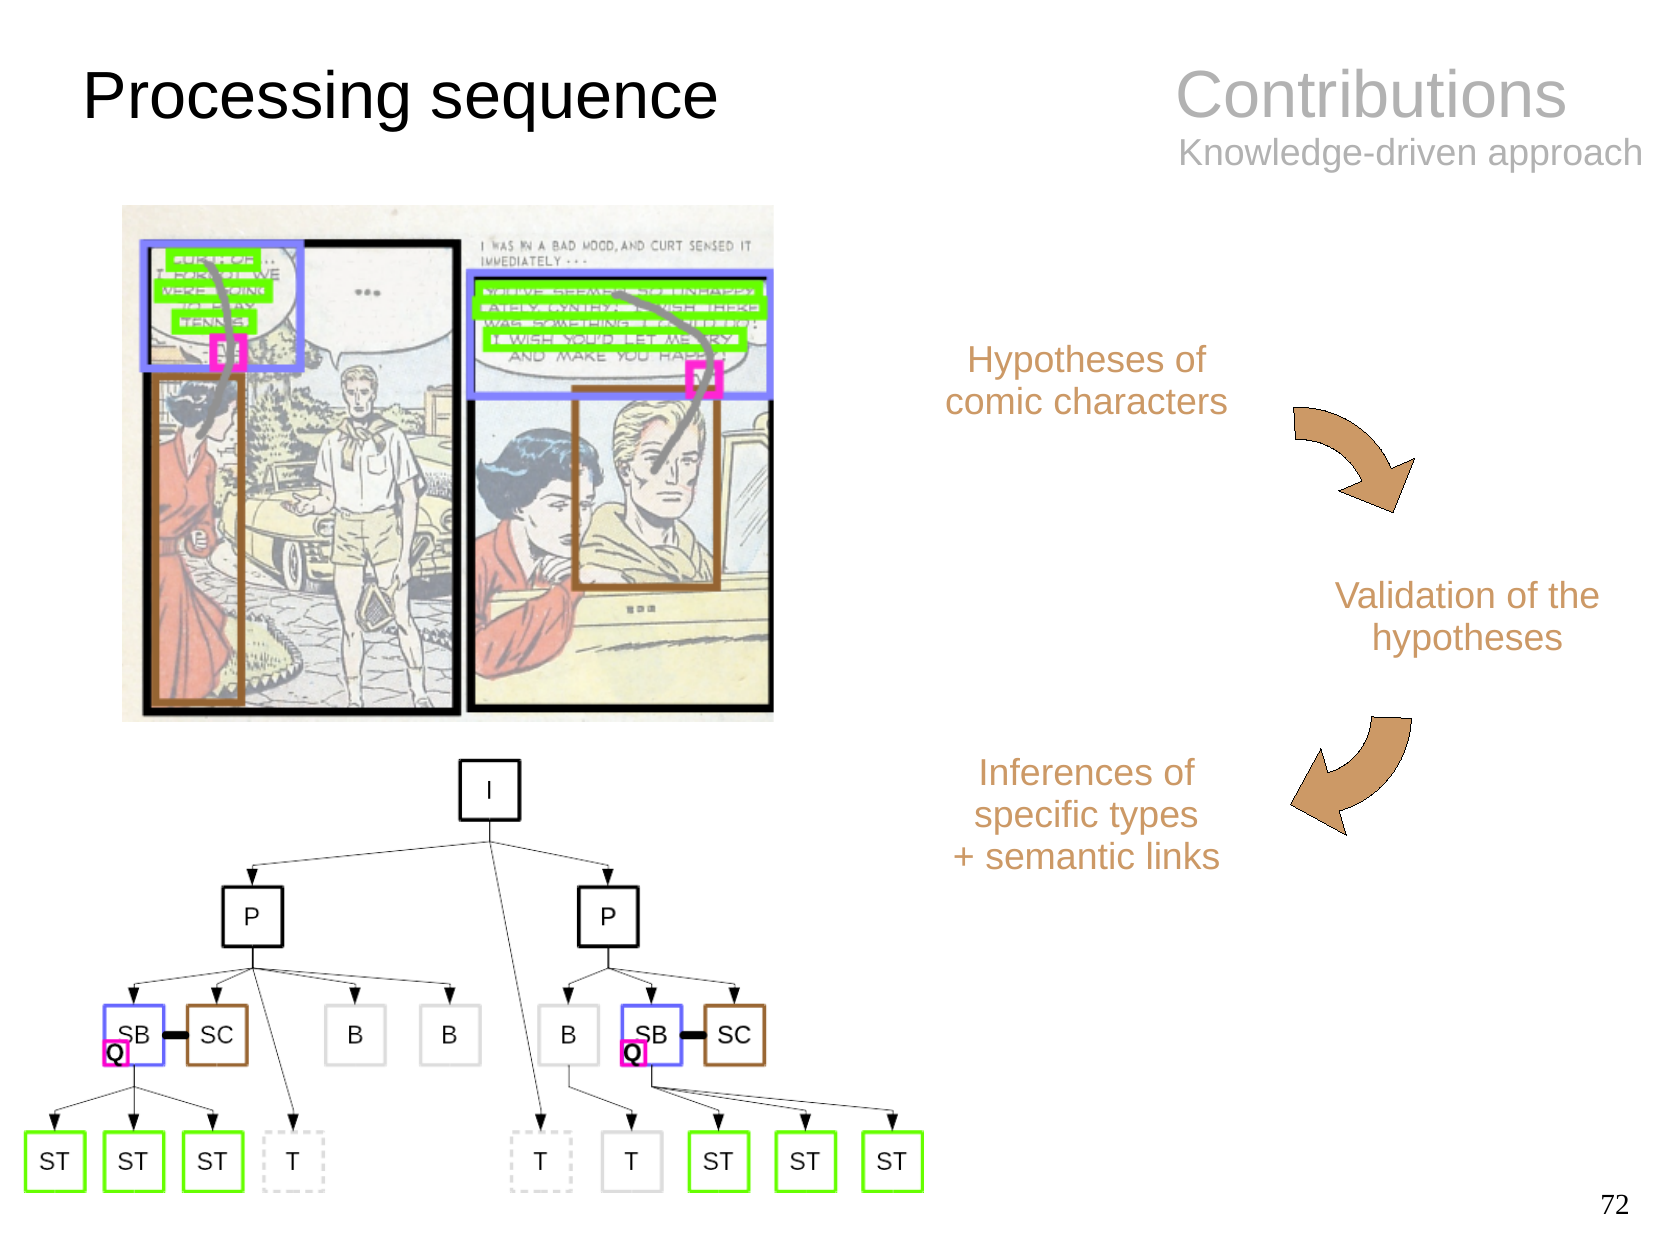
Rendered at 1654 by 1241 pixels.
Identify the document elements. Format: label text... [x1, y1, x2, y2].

text_box Validation of the hypotheses [1311, 566, 1625, 666]
title Processing sequence [82, 55, 1571, 136]
text_box [1293, 407, 1415, 513]
text_box Hypotheses of comic characters [897, 330, 1276, 430]
picture [106, 205, 774, 722]
picture [23, 758, 924, 1193]
text_box [1290, 716, 1412, 836]
text_box Inferences of specific types + semantic links [897, 744, 1276, 885]
